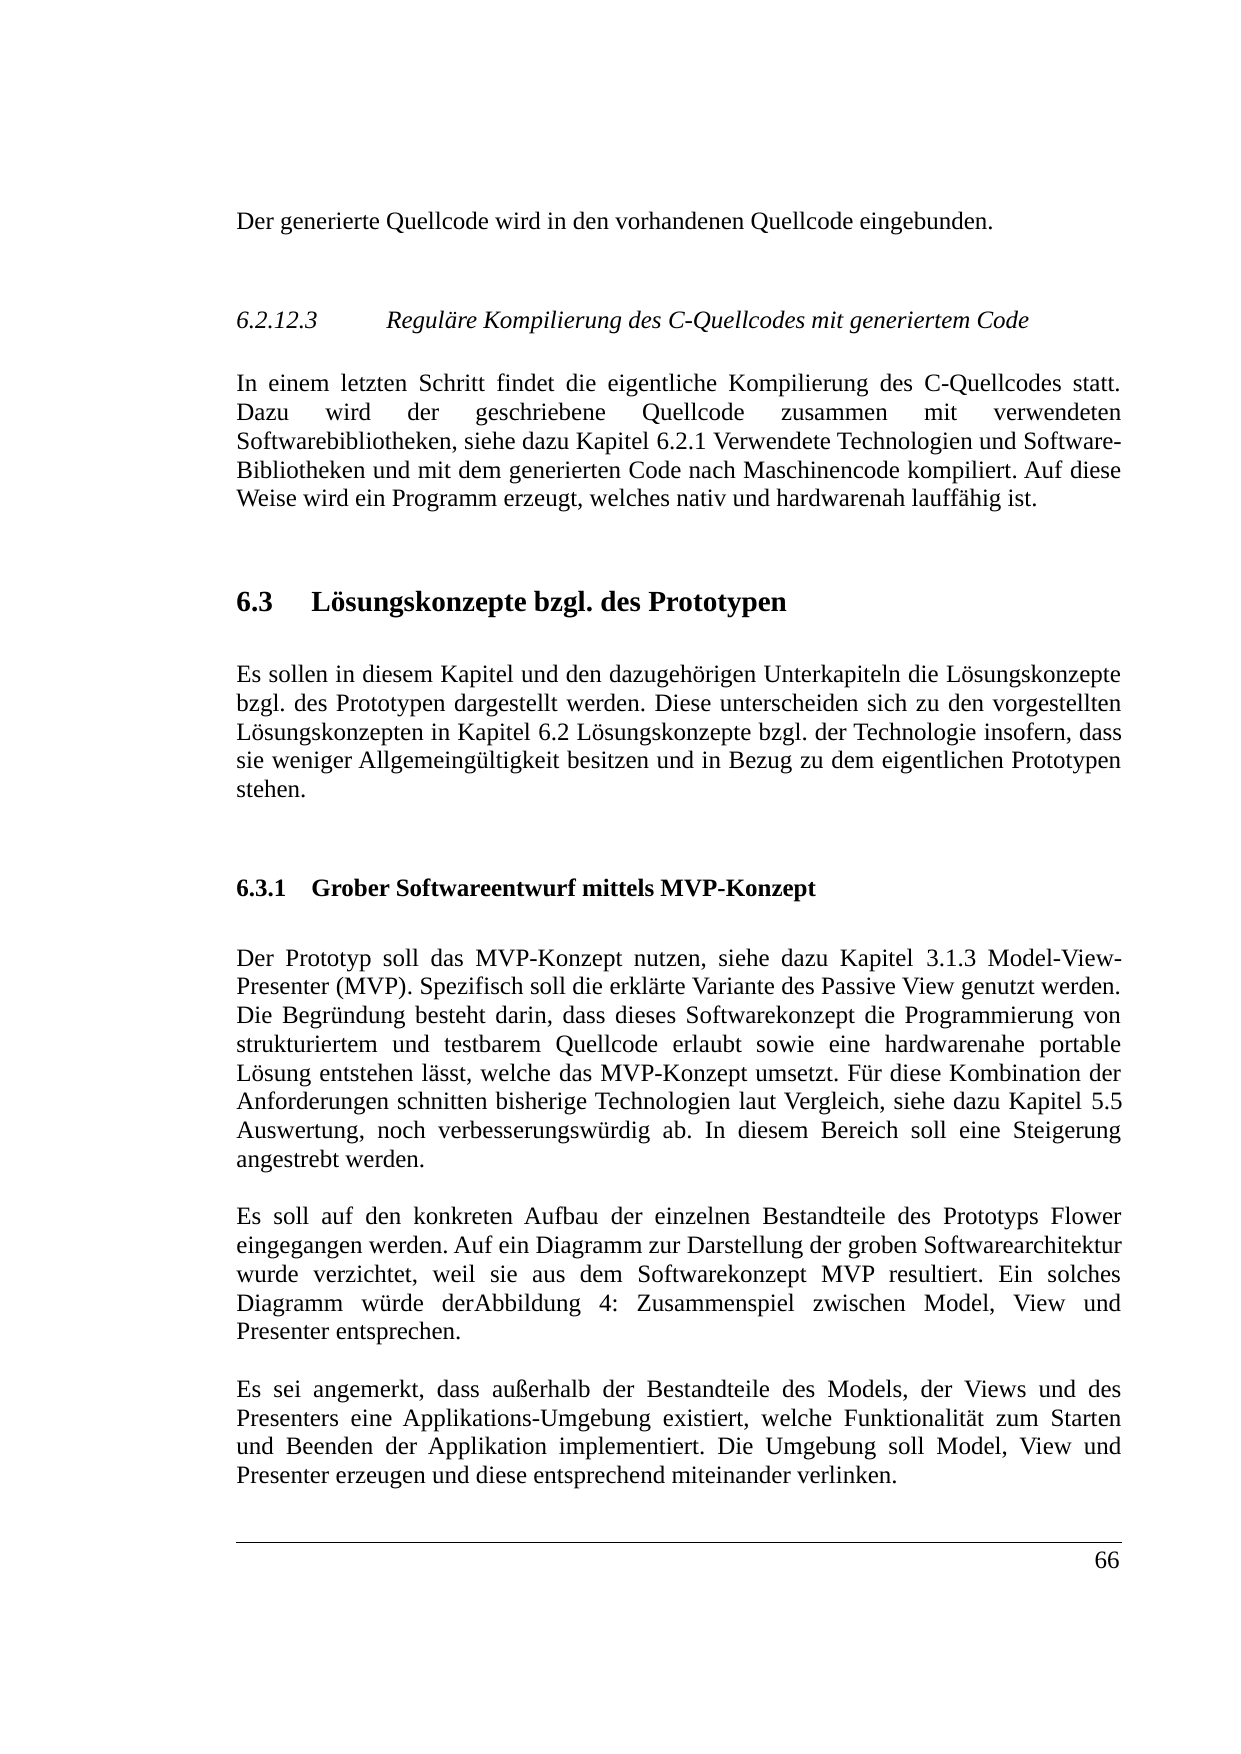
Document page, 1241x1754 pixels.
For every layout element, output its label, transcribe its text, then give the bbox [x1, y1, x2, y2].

text Es sei angemerkt, dass außerhalb der Bestandteile des Models, der Views und des Presenters eine Applikations-Umgebung existiert, welche Funktionalität zum Starten und Beenden der Applikation implementiert. Die Umgebung soll Model, View und Presenter erzeugen und diese entsprechend miteinander verlinken. [236, 1374, 1122, 1489]
subtitle Lösungskonzepte bzgl. des Prototypen [236, 584, 1122, 618]
text Der Prototyp soll das MVP-Konzept nutzen, siehe dazu Kapitel 3.1.3 Model-View-Presenter (MVP). Spezifisch soll die erklärte Variante des Passive View genutzt werden. Die Begründung besteht darin, dass dieses Softwarekonzept die Programmierung von strukturiertem und testbarem Quellcode erlaubt sowie eine hardwarenahe portable Lösung entstehen lässt, welche das MVP-Konzept umsetzt. Für diese Kombination der Anforderungen schnitten bisherige Technologien laut Vergleich, siehe dazu Kapitel 5.5 Auswertung, noch verbesserungswürdig ab. In diesem Bereich soll eine Steigerung angestrebt werden. [236, 943, 1122, 1173]
subtitle Grober Softwareentwurf mittels MVP-Konzept [236, 873, 1122, 901]
text Es soll auf den konkreten Aufbau der einzelnen Bestandteile des Prototyps Flower eingegangen werden. Auf ein Diagramm zur Darstellung der groben Softwarearchitektur wurde verzichtet, weil sie aus dem Softwarekonzept MVP resultiert. Ein solches Diagramm würde derAbbildung 4: Zusammenspiel zwischen Model, View und Presenter entsprechen. [236, 1201, 1122, 1345]
subtitle Reguläre Kompilierung des C-Quellcodes mit generiertem Code [236, 305, 1122, 333]
text Der generierte Quellcode wird in den vorhandenen Quellcode eingebunden. [236, 206, 1122, 235]
text Es sollen in diesem Kapitel und den dazugehörigen Unterkapiteln die Lösungskonzepte bzgl. des Prototypen dargestellt werden. Diese unterscheiden sich zu den vorgestellten Lösungskonzepten in Kapitel 6.2 Lösungskonzepte bzgl. der Technologie insofern, dass sie weniger Allgemeingültigkeit besitzen und in Bezug zu dem eigentlichen Prototypen stehen. [236, 659, 1122, 803]
text In einem letzten Schritt findet die eigentliche Kompilierung des C-Quellcodes statt. Dazu wird der geschriebene Quellcode zusammen mit verwendeten Softwarebibliotheken, siehe dazu Kapitel 6.2.1 Verwendete Technologien und Software-Bibliotheken und mit dem generierten Code nach Maschinencode kompiliert. Auf diese Weise wird ein Programm erzeugt, welches nativ und hardwarenah lauffähig ist. [236, 368, 1122, 512]
